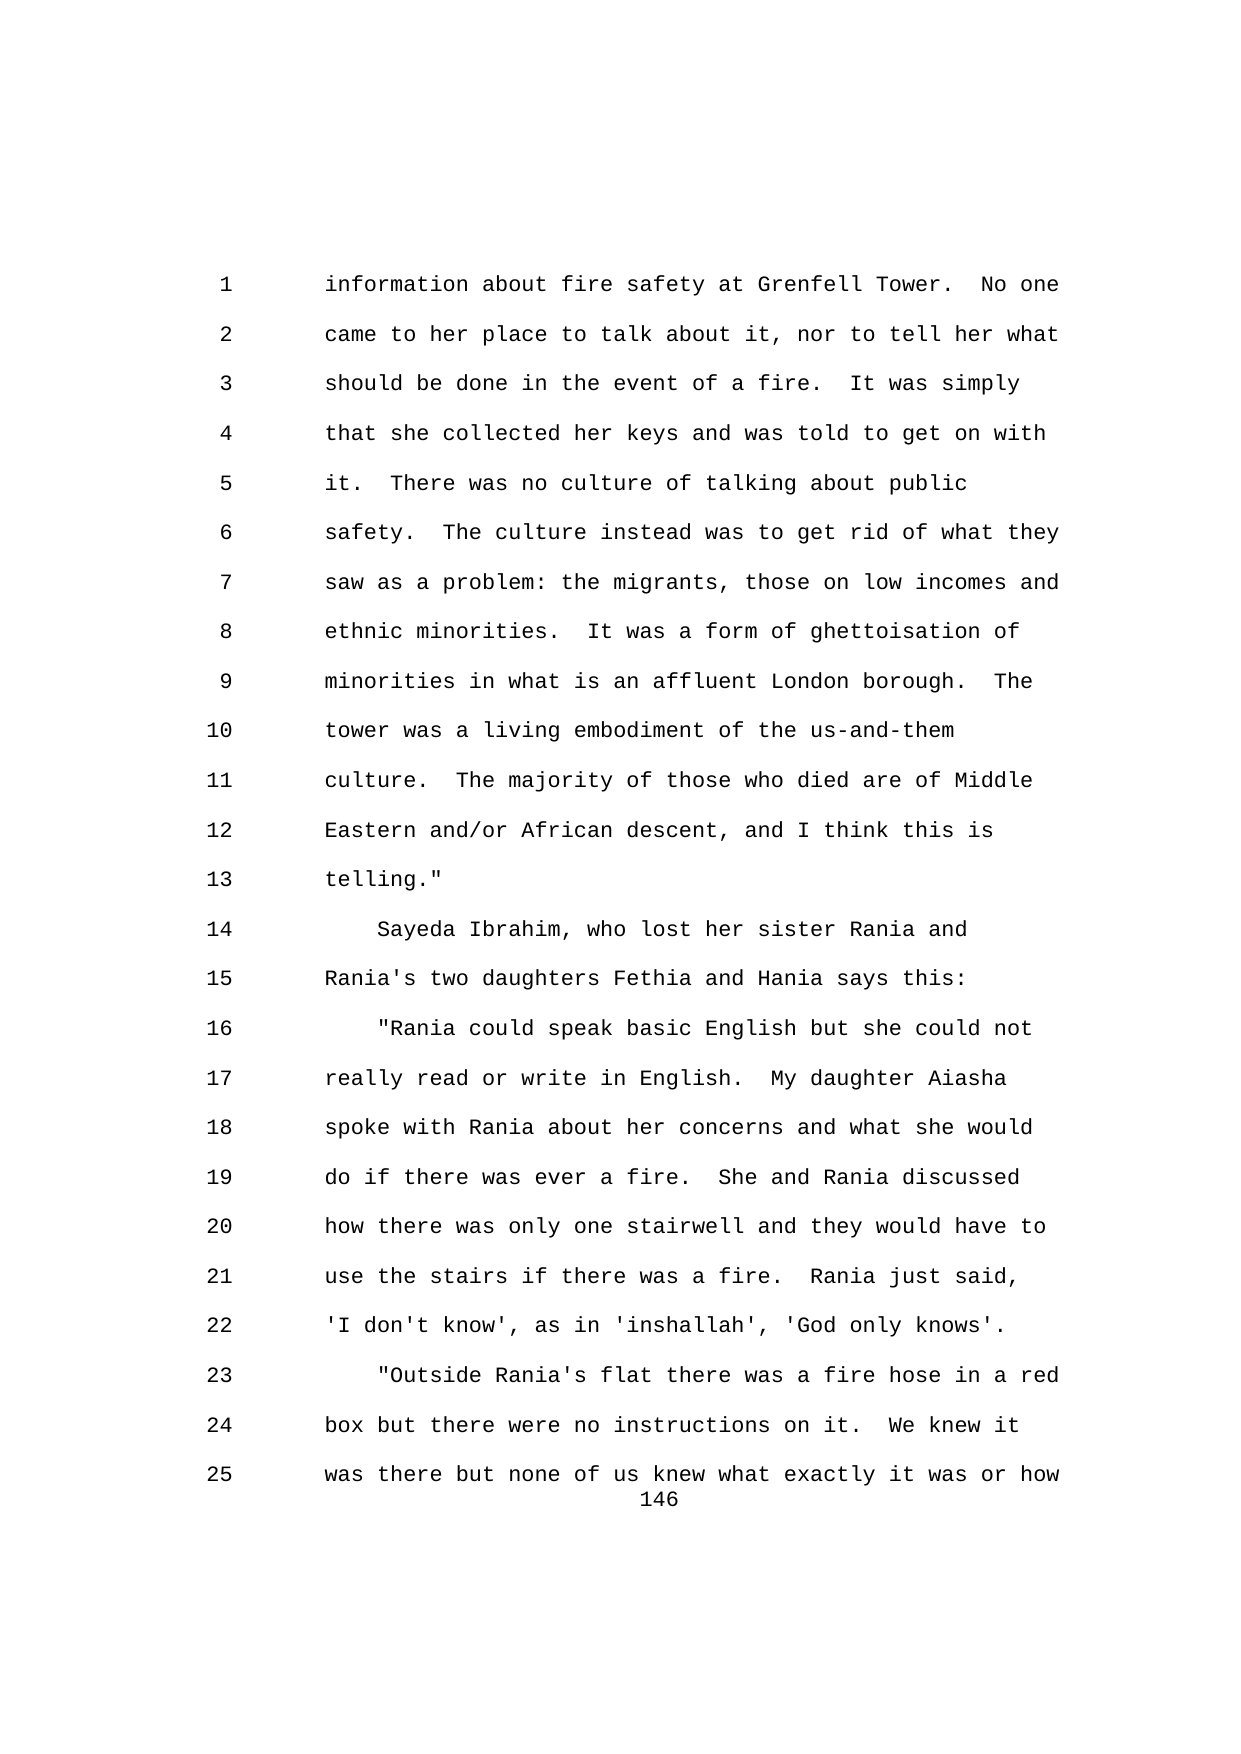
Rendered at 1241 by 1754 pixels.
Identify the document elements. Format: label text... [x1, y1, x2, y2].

text 19 do if there was ever a fire. She and Rania discussed [75, 1166, 1165, 1191]
text 6 safety. The culture instead was to get rid of what they [75, 521, 1165, 546]
text 22 'I don't know', as in 'inshallah', 'God only knows'. [75, 1314, 1165, 1339]
text 23 "Outside Rania's flat there was a fire hose in a red [75, 1364, 1165, 1389]
text 4 that she collected her keys and was told to get on with [75, 422, 1165, 447]
text 5 it. There was no culture of talking about public [75, 472, 1165, 496]
text 10 tower was a living embodiment of the us-and-them [75, 719, 1165, 744]
text 3 should be done in the event of a fire. It was simply [75, 372, 1165, 397]
text 12 Eastern and/or African descent, and I think this is [75, 819, 1165, 843]
text 11 culture. The majority of those who died are of Middle [75, 769, 1165, 794]
text 8 ethnic minorities. It was a form of ghettoisation of [75, 620, 1165, 645]
text 20 how there was only one stairwell and they would have to [75, 1215, 1165, 1240]
text 17 really read or write in English. My daughter Aiasha [75, 1067, 1165, 1091]
text 14 Sayeda Ibrahim, who lost her sister Rania and [75, 918, 1165, 943]
text 146 [75, 1488, 1165, 1513]
text 7 saw as a problem: the migrants, those on low incomes and [75, 571, 1165, 596]
text 25 was there but none of us knew what exactly it was or how [75, 1463, 1165, 1488]
text 13 telling." [75, 868, 1165, 893]
text 1 information about fire safety at Grenfell Tower. No one [75, 273, 1165, 298]
text 15 Rania's two daughters Fethia and Hania says this: [75, 967, 1165, 992]
text 16 "Rania could speak basic English but she could not [75, 1017, 1165, 1042]
text 2 came to her place to talk about it, nor to tell her what [75, 323, 1165, 348]
text 18 spoke with Rania about her concerns and what she would [75, 1116, 1165, 1141]
text 21 use the stairs if there was a fire. Rania just said, [75, 1265, 1165, 1290]
text 24 box but there were no instructions on it. We knew it [75, 1414, 1165, 1438]
text 9 minorities in what is an affluent London borough. The [75, 670, 1165, 695]
